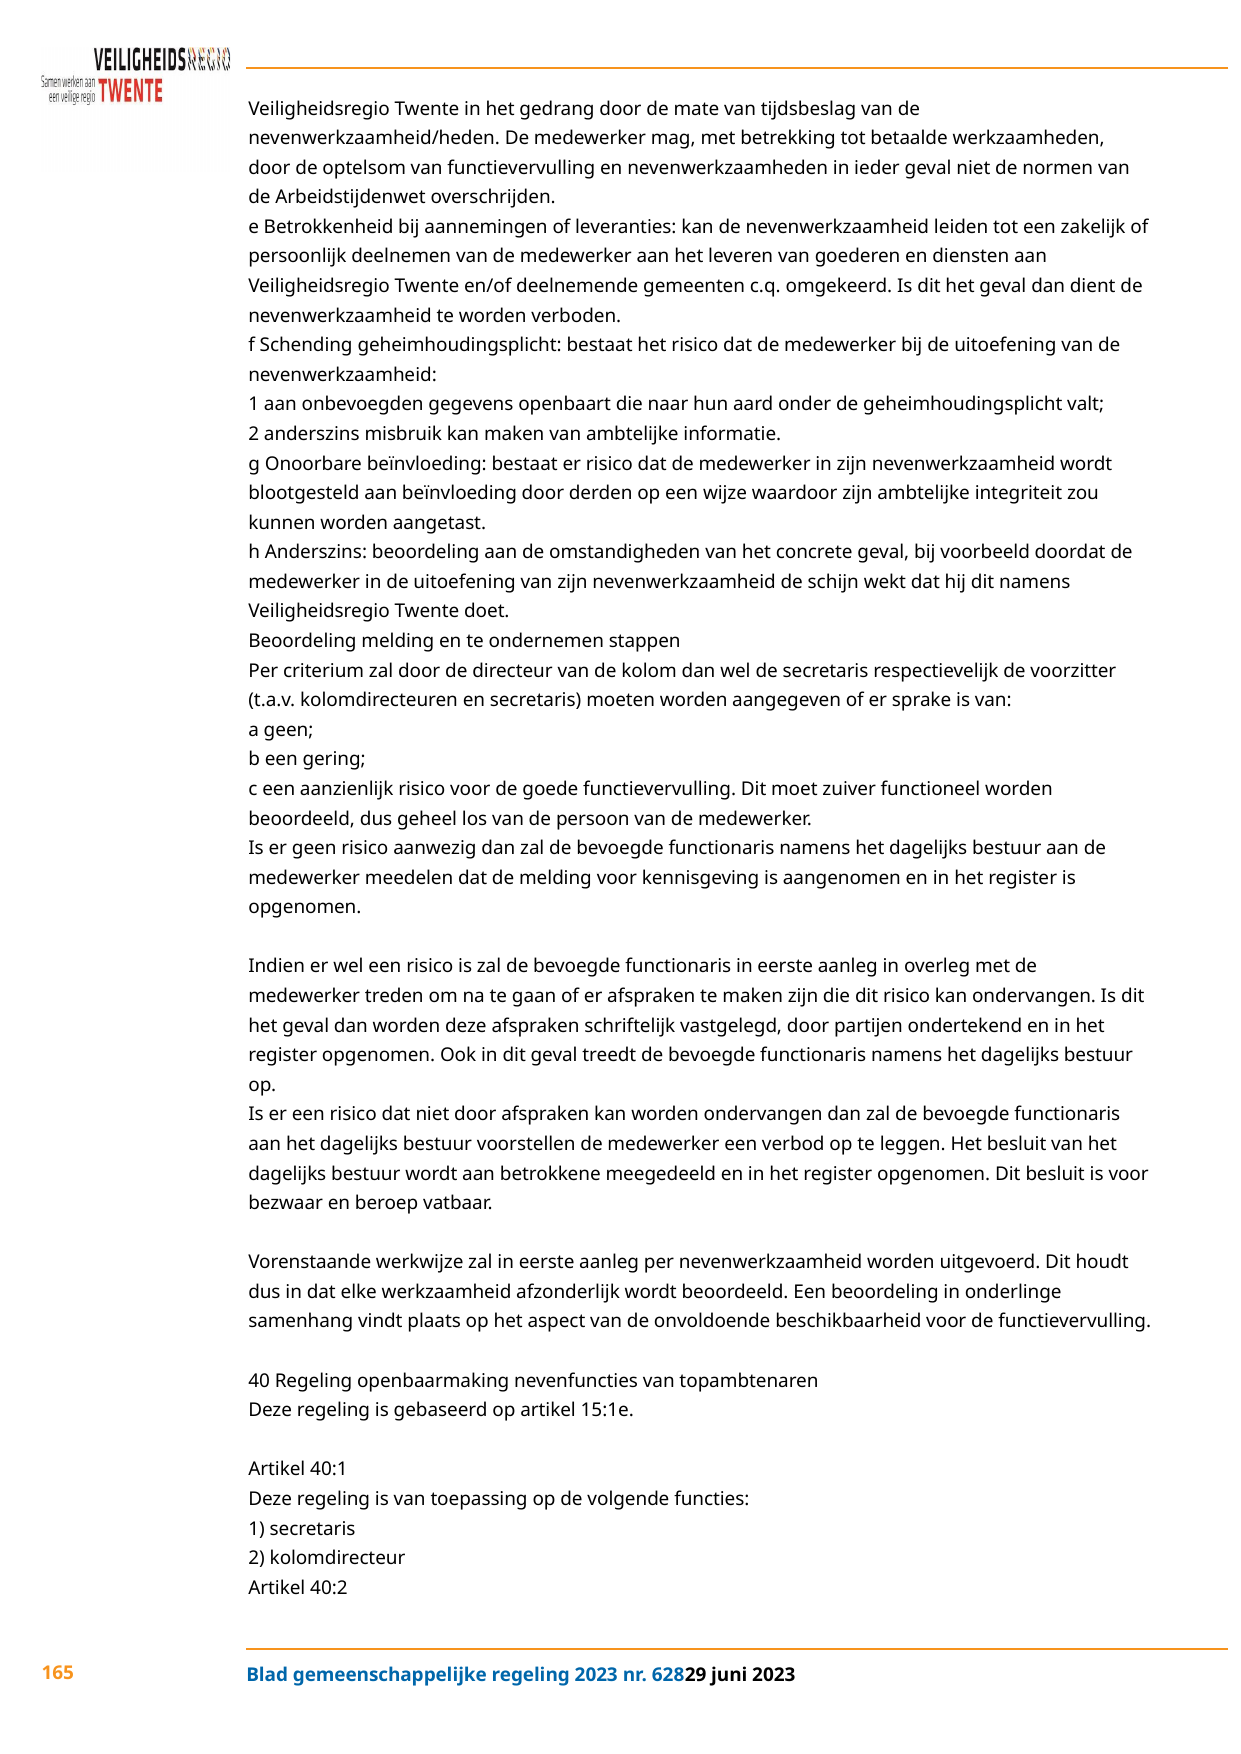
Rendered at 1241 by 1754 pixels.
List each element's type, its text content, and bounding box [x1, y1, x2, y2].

text Artikel 40:2 [248, 1574, 1152, 1600]
text Is er een risico dat niet door afspraken kan worden ondervangen dan zal de bevoegde functionaris aan het dagelijks bestuur voorstellen de medewerker een verbod op te leggen. Het besluit van het dagelijks bestuur wordt aan betrokkene meegedeeld en in het register opgenomen. Dit besluit is voor bezwaar en beroep vatbaar. [248, 1101, 1152, 1215]
text 40 Regeling openbaarmaking nevenfuncties van topambtenaren [248, 1367, 1152, 1393]
text h Anderszins: beoordeling aan de omstandigheden van het concrete geval, bij voorbeeld doordat de medewerker in de uitoefening van zijn nevenwerkzaamheid de schijn wekt dat hij dit namens Veiligheidsregio Twente doet. [248, 538, 1152, 623]
text a geen; [248, 716, 1152, 742]
text 1) secretaris [248, 1515, 1152, 1541]
text Beoordeling melding en te ondernemen stappen [248, 627, 1152, 653]
text Indien er wel een risico is zal de bevoegde functionaris in eerste aanleg in overleg met de medewerker treden om na te gaan of er afspraken te maken zijn die dit risico kan ondervangen. Is dit het geval dan worden deze afspraken schriftelijk vastgelegd, door partijen ondertekend en in het register opgenomen. Ook in dit geval treedt de bevoegde functionaris namens het dagelijks bestuur op. [248, 953, 1152, 1097]
text Per criterium zal door de directeur van de kolom dan wel de secretaris respectievelijk de voorzitter (t.a.v. kolomdirecteuren en secretaris) moeten worden aangegeven of er sprake is van: [248, 657, 1152, 712]
text b een gering; [248, 746, 1152, 771]
text 2 anderszins misbruik kan maken van ambtelijke informatie. [248, 420, 1152, 446]
text f Schending geheimhoudingsplicht: bestaat het risico dat de medewerker bij de uitoefening van de nevenwerkzaamheid: [248, 331, 1152, 387]
text g Onoorbare beïnvloeding: bestaat er risico dat de medewerker in zijn nevenwerkzaamheid wordt blootgesteld aan beïnvloeding door derden op een wijze waardoor zijn ambtelijke integriteit zou kunnen worden aangetast. [248, 450, 1152, 535]
text Is er geen risico aanwezig dan zal de bevoegde functionaris namens het dagelijks bestuur aan de medewerker meedelen dat de melding voor kennisgeving is aangenomen en in het register is opgenomen. [248, 834, 1152, 919]
text Vorenstaande werkwijze zal in eerste aanleg per nevenwerkzaamheid worden uitgevoerd. Dit houdt dus in dat elke werkzaamheid afzonderlijk wordt beoordeeld. Een beoordeling in onderlinge samenhang vindt plaats op het aspect van de onvoldoende beschikbaarheid voor de functievervulling. [248, 1248, 1152, 1333]
picture [41, 47, 231, 172]
text Deze regeling is van toepassing op de volgende functies: [248, 1485, 1152, 1511]
text e Betrokkenheid bij aannemingen of leveranties: kan de nevenwerkzaamheid leiden tot een zakelijk of persoonlijk deelnemen van de medewerker aan het leveren van goederen en diensten aan Veiligheidsregio Twente en/of deelnemende gemeenten c.q. omgekeerd. Is dit het geval dan dient de nevenwerkzaamheid te worden verboden. [248, 213, 1152, 328]
text 1 aan onbevoegden gegevens openbaart die naar hun aard onder de geheimhoudingsplicht valt; [248, 391, 1152, 416]
text 2) kolomdirecteur [248, 1544, 1152, 1570]
text Deze regeling is gebaseerd op artikel 15:1e. [248, 1396, 1152, 1422]
text Veiligheidsregio Twente in het gedrang door de mate van tijdsbeslag van de nevenwerkzaamheid/heden. De medewerker mag, met betrekking tot betaalde werkzaamheden, door de optelsom van functievervulling en nevenwerkzaamheden in ieder geval niet de normen van de Arbeidstijdenwet overschrijden. [248, 95, 1152, 209]
text c een aanzienlijk risico voor de goede functievervulling. Dit moet zuiver functioneel worden beoordeeld, dus geheel los van de persoon van de medewerker. [248, 775, 1152, 831]
text Artikel 40:1 [248, 1456, 1152, 1481]
